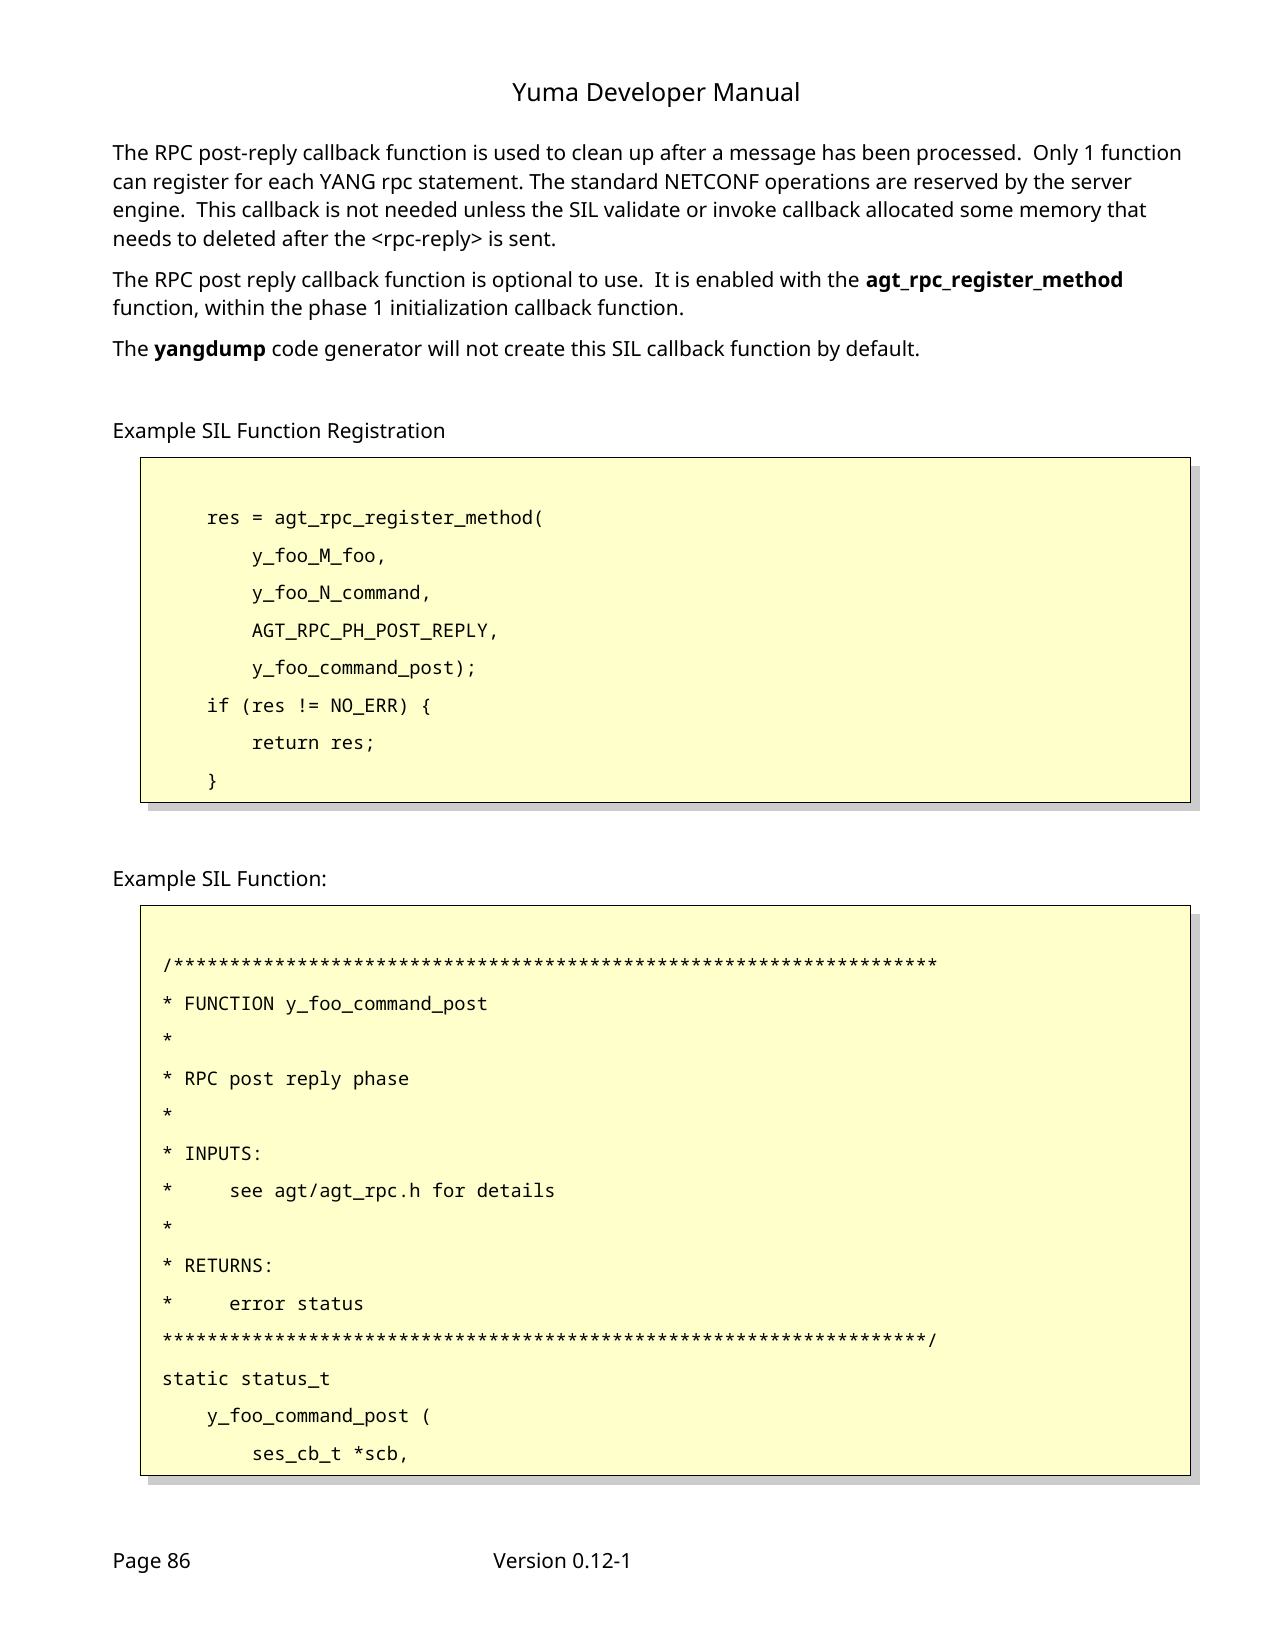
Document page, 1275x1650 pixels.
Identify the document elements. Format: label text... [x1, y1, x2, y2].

text The RPC post reply callback function is optional to use. It is enabled with the agt_rpc_register_method function, within the phase 1 initialization callback function. [112, 265, 1200, 322]
text return res; [141, 719, 1190, 755]
text * FUNCTION y_foo_command_post [141, 980, 1190, 1016]
text * RPC post reply phase [141, 1055, 1190, 1091]
text * see agt/agt_rpc.h for details [141, 1168, 1190, 1203]
text Example SIL Function Registration [112, 416, 1200, 444]
text Example SIL Function: [112, 864, 1200, 893]
text static status_t [141, 1355, 1190, 1391]
text * [141, 1093, 1190, 1128]
text y_foo_M_foo, [141, 532, 1190, 567]
text * RETURNS: [141, 1243, 1190, 1278]
text y_foo_command_post); [141, 644, 1190, 680]
text ses_cb_t *scb, [141, 1430, 1190, 1475]
text res = agt_rpc_register_method( [141, 494, 1190, 530]
text ********************************************************************/ [141, 1318, 1190, 1353]
text The yangdump code generator will not create this SIL callback function by default. [112, 334, 1200, 363]
text * [141, 1205, 1190, 1241]
text y_foo_command_post ( [141, 1393, 1190, 1428]
text if (res != NO_ERR) { [141, 682, 1190, 717]
text * error status [141, 1280, 1190, 1316]
text AGT_RPC_PH_POST_REPLY, [141, 607, 1190, 642]
text The RPC post-reply callback function is used to clean up after a message has been processed. Only 1 function can register for each YANG rpc statement. The standard NETCONF operations are reserved by the server engine. This callback is not needed unless the SIL validate or invoke callback allocated some memory that needs to deleted after the <rpc-reply> is sent. [112, 138, 1200, 252]
text /******************************************************************** [141, 943, 1190, 978]
text y_foo_N_command, [141, 569, 1190, 605]
text * [141, 1018, 1190, 1053]
text } [141, 757, 1190, 802]
text * INPUTS: [141, 1130, 1190, 1166]
